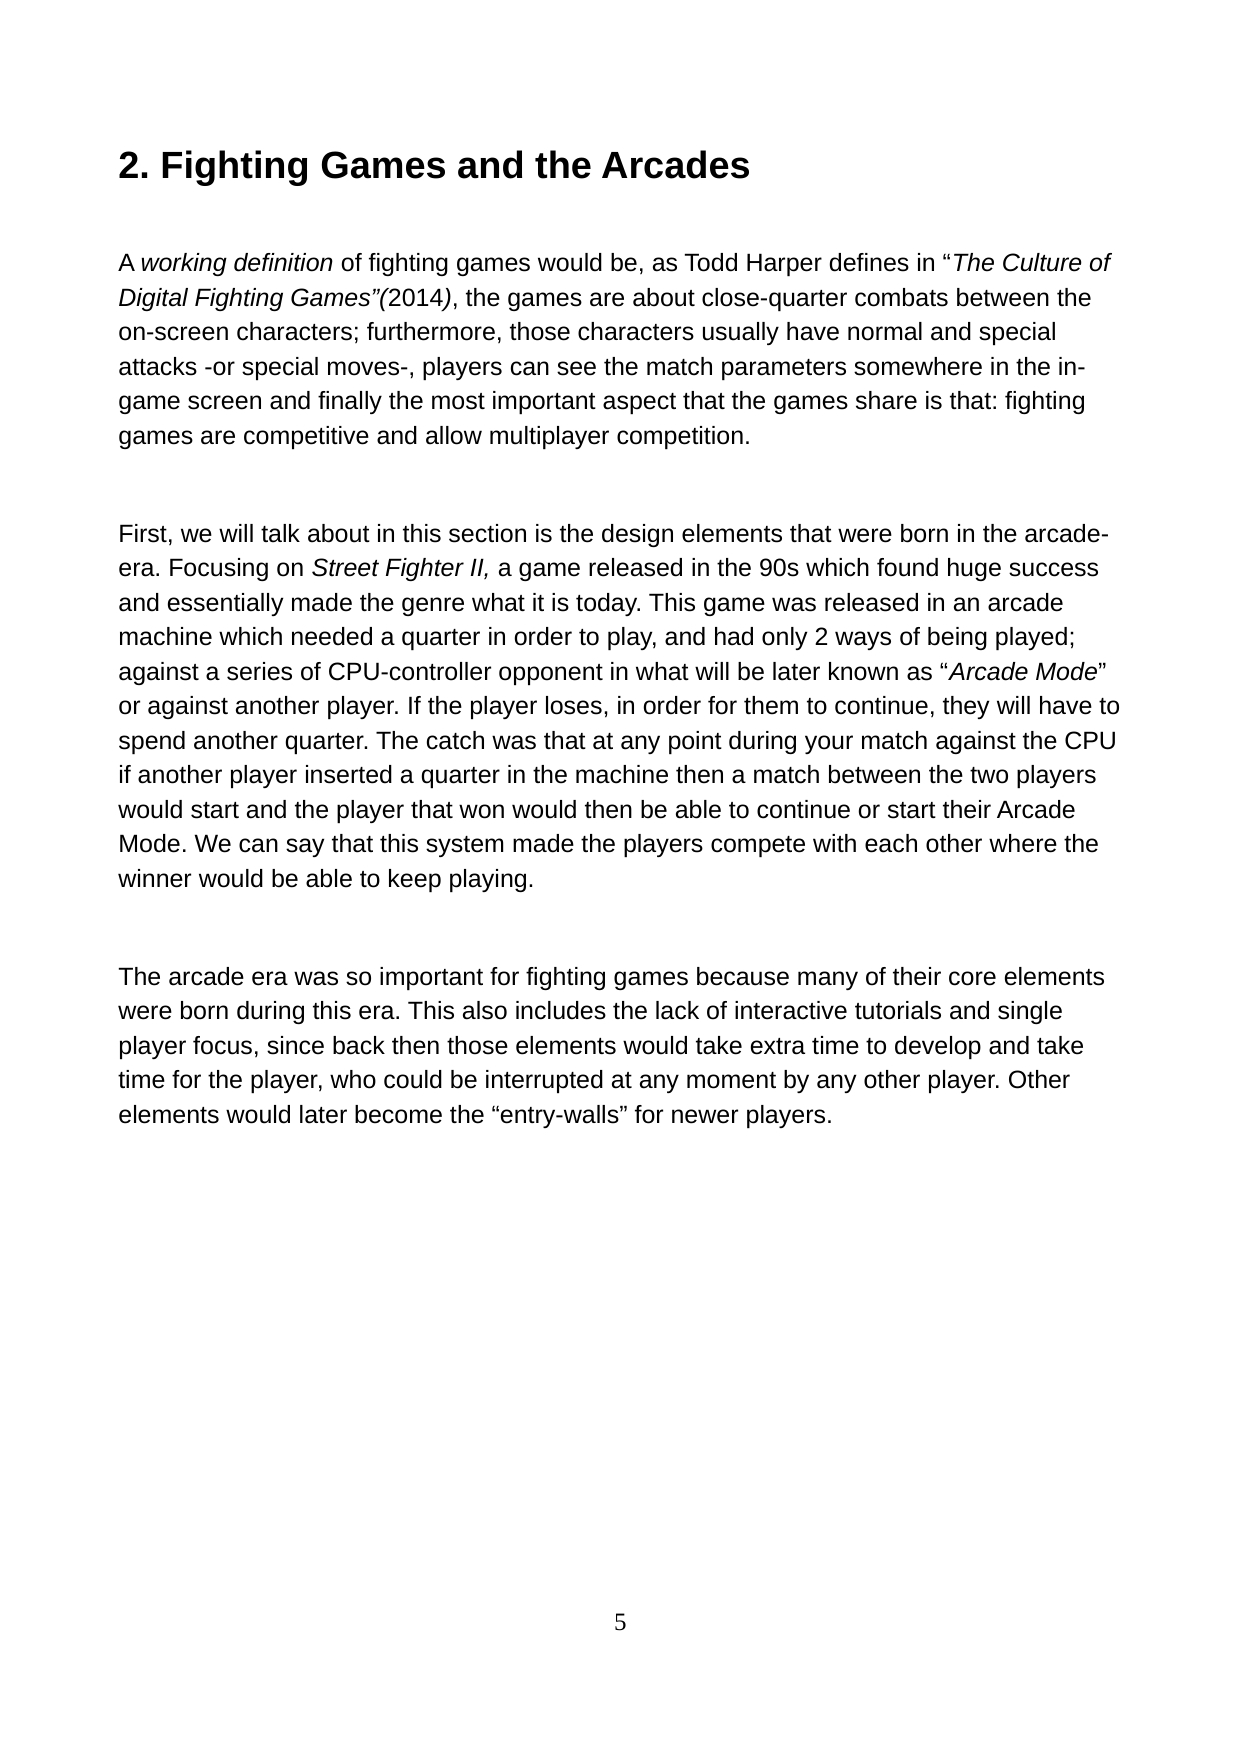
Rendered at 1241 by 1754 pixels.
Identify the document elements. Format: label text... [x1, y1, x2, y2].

subtitle 2. Fighting Games and the Arcades [118, 143, 1122, 187]
text The arcade era was so important for fighting games because many of their core elements were born during this era. This also includes the lack of interactive tutorials and single player focus, since back then those elements would take extra time to develop and take time for the player, who could be interrupted at any moment by any other player. Other elements would later become the “entry-walls” for newer players. [118, 962, 1122, 1128]
text First, we will talk about in this section is the design elements that were born in the arcade-era. Focusing on Street Fighter II, a game released in the 90s which found huge success and essentially made the genre what it is today. This game was released in an arcade machine which needed a quarter in order to play, and had only 2 ways of being played; against a series of CPU-controller opponent in what will be later known as “Arcade Mode” or against another player. If the player loses, in order for them to continue, they will have to spend another quarter. The catch was that at any point during your match against the CPU if another player inserted a quarter in the machine then a match between the two players would start and the player that won would then be able to continue or start their Arcade Mode. We can say that this system made the players compete with each other where the winner would be able to keep playing. [118, 519, 1122, 892]
text A working definition of fighting games would be, as Todd Harper defines in “The Culture of Digital Fighting Games”(2014), the games are about close-quarter combats between the on-screen characters; furthermore, those characters usually have normal and special attacks -or special moves-, players can see the match parameters somewhere in the in-game screen and finally the most important aspect that the games share is that: fighting games are competitive and allow multiplayer competition. [118, 248, 1122, 449]
